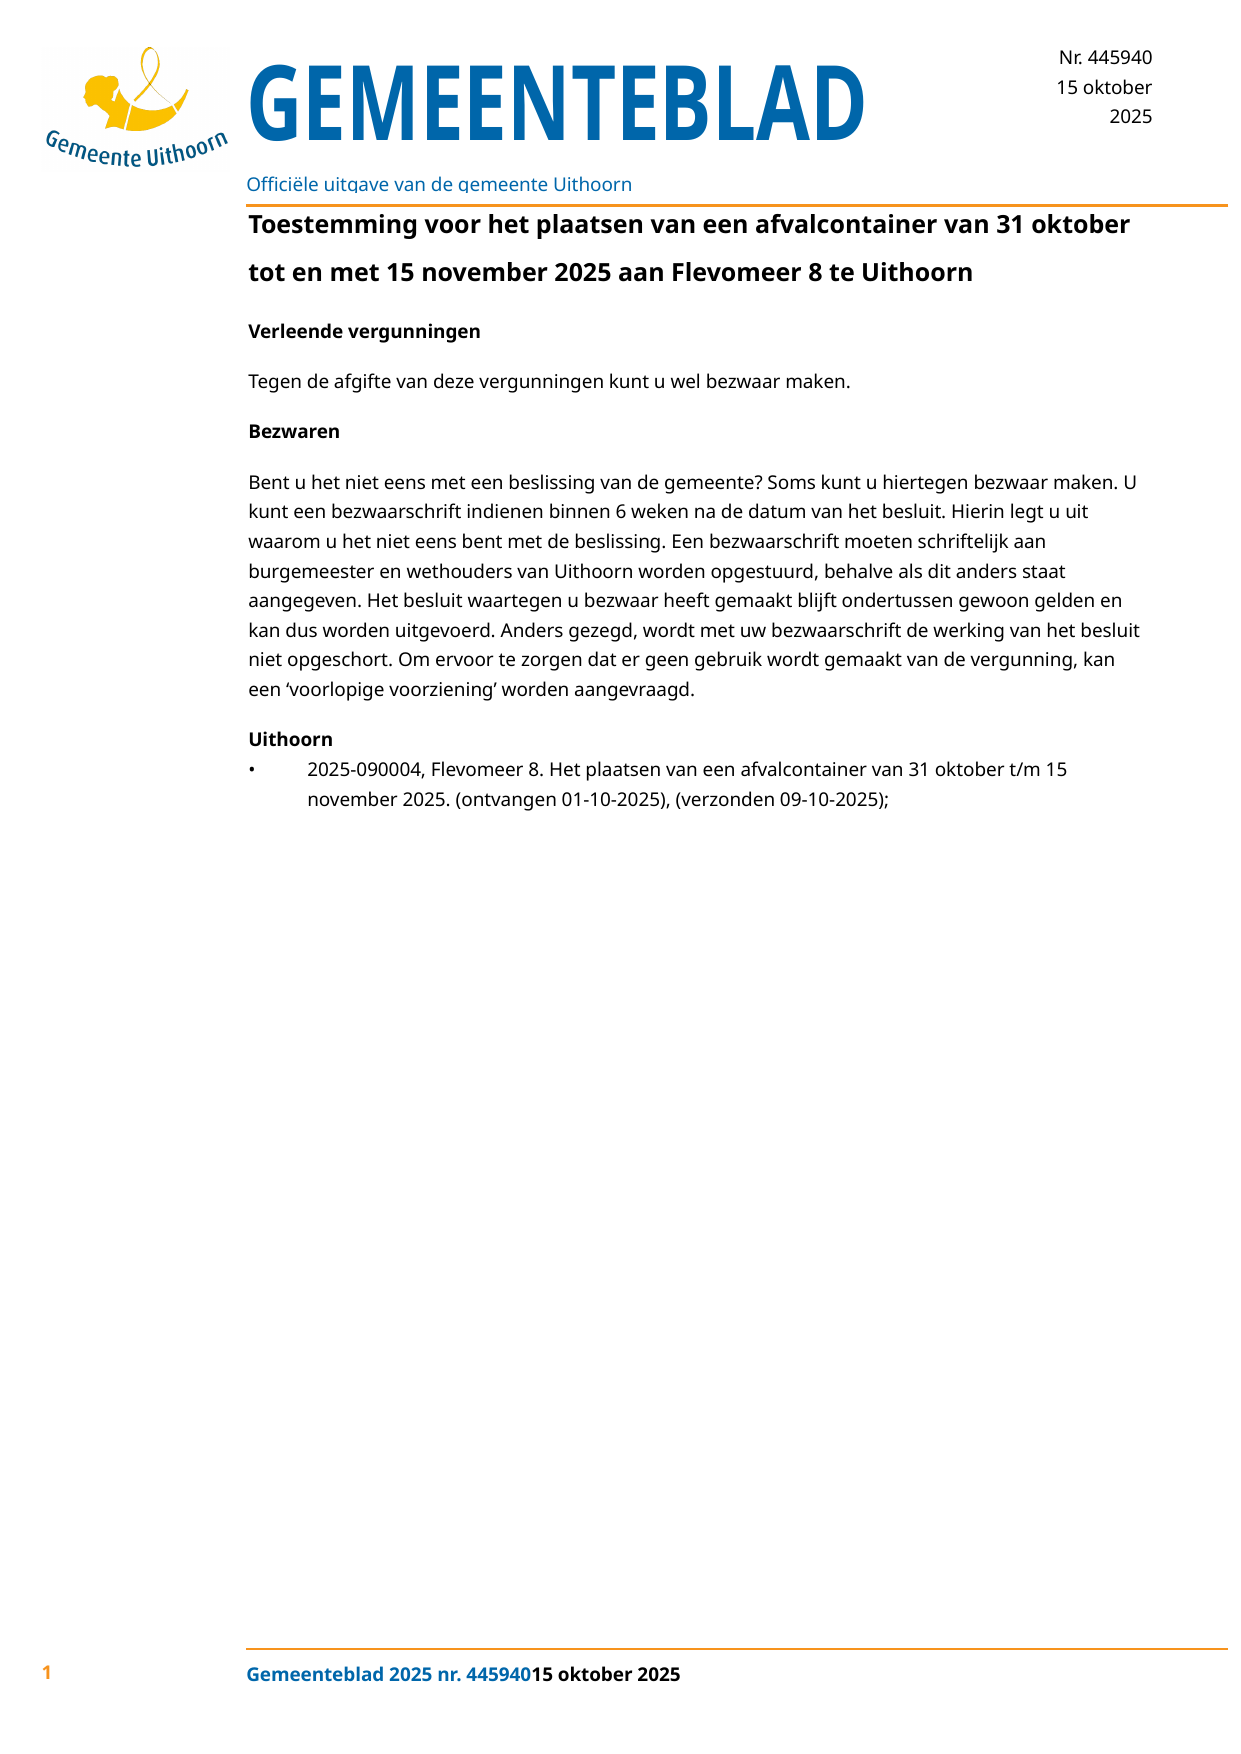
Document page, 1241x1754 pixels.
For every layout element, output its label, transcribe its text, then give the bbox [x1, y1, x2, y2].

list 2025-090004, Flevomeer 8. Het plaatsen van een afvalcontainer van 31 oktober t/m 15 november 2025. (ontvangen 01-10-2025), (verzonden 09-10-2025); [248, 756, 1152, 812]
picture [41, 47, 231, 172]
text Verleende vergunningen [248, 318, 1152, 344]
text Bezwaren [248, 419, 1152, 444]
text Uithoorn [248, 727, 1152, 752]
text Tegen de afgifte van deze vergunningen kunt u wel bezwaar maken. [248, 368, 1152, 394]
text Bent u het niet eens met een beslissing van de gemeente? Soms kunt u hiertegen bezwaar maken. U kunt een bezwaarschrift indienen binnen 6 weken na de datum van het besluit. Hierin legt u uit waarom u het niet eens bent met de beslissing. Een bezwaarschrift moeten schriftelijk aan burgemeester en wethouders van Uithoorn worden opgestuurd, behalve als dit anders staat aangegeven. Het besluit waartegen u bezwaar heeft gemaakt blijft ondertussen gewoon gelden en kan dus worden uitgevoerd. Anders gezegd, wordt met uw bezwaarschrift de werking van het besluit niet opgeschort. Om ervoor te zorgen dat er geen gebruik wordt gemaakt van de vergunning, kan een ‘voorlopige voorziening’ worden aangevraagd. [248, 469, 1152, 702]
text Toestemming voor het plaatsen van een afvalcontainer van 31 oktober tot en met 15 november 2025 aan Flevomeer 8 te Uithoorn [248, 207, 1152, 288]
